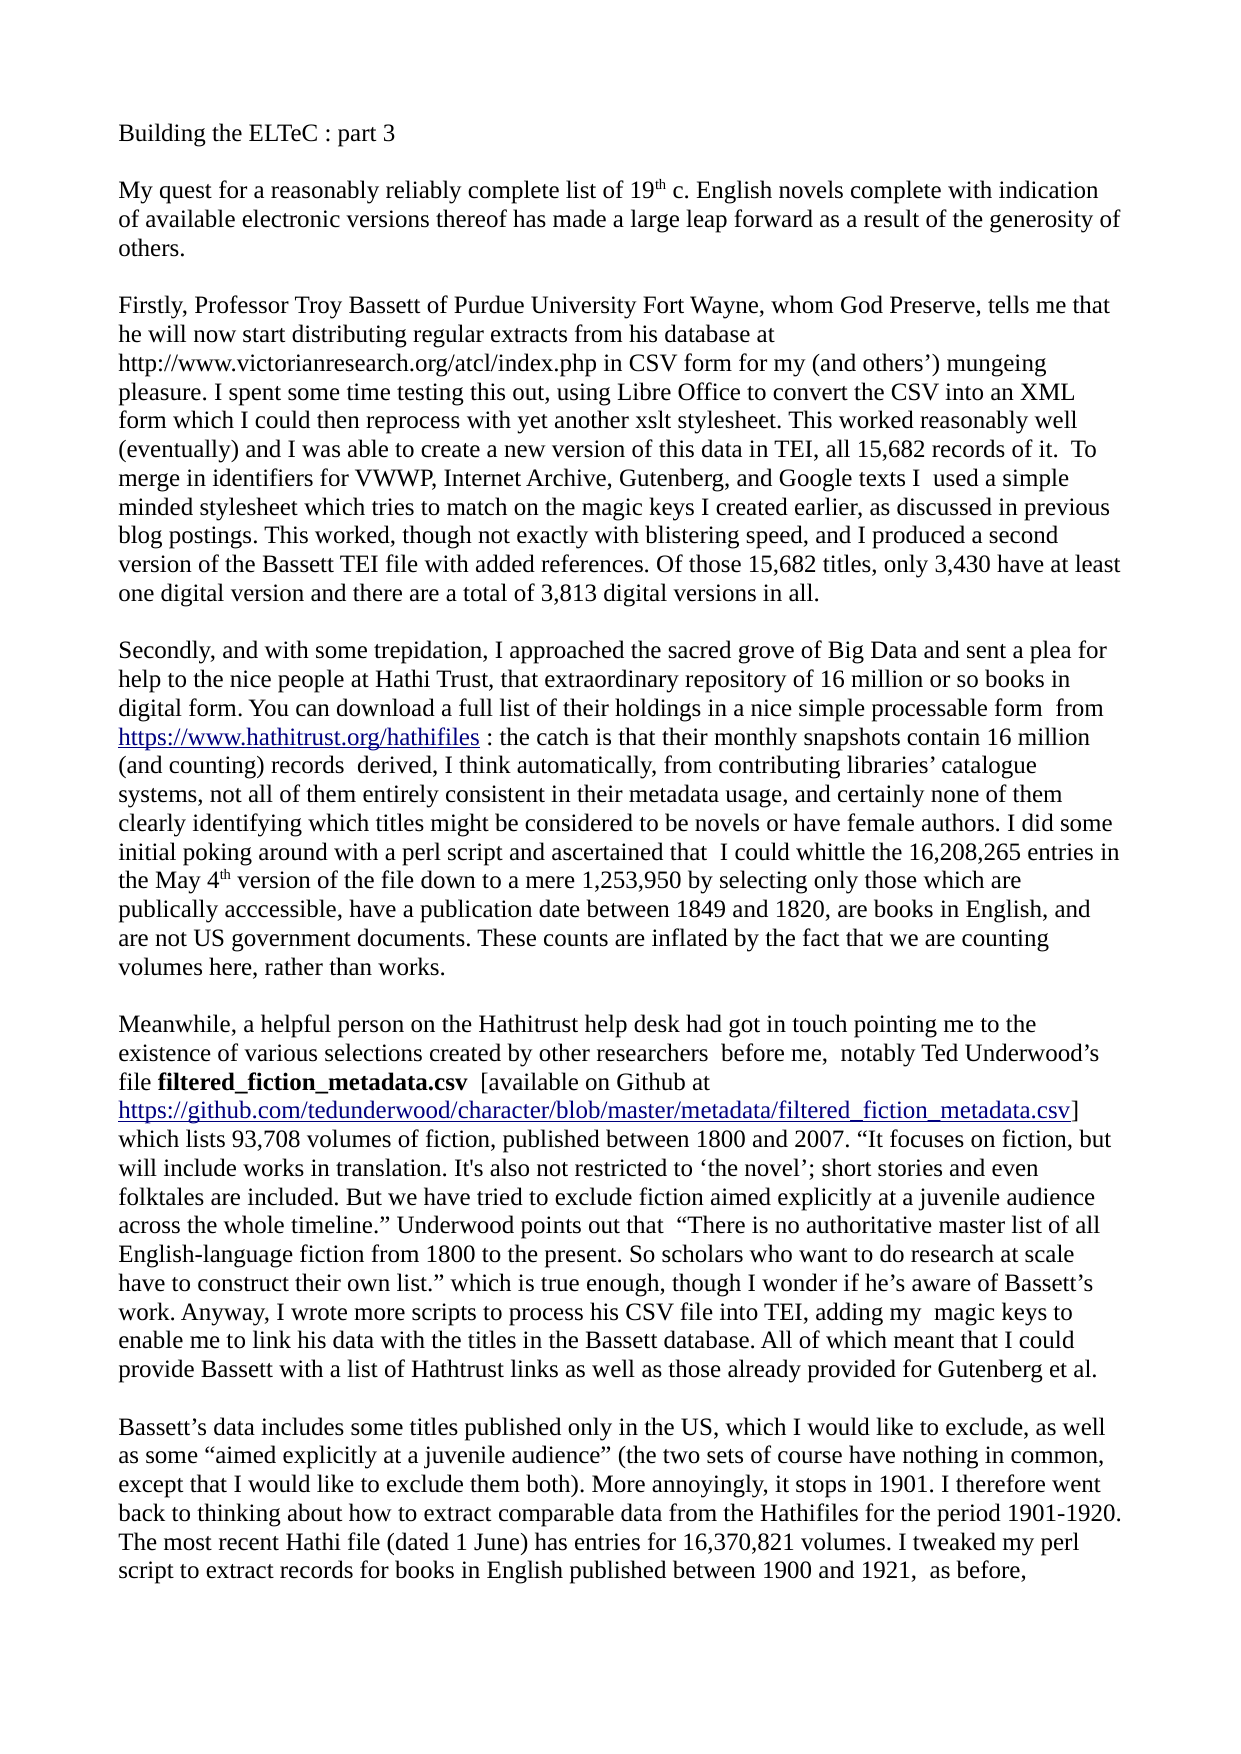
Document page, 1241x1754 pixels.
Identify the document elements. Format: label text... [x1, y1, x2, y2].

text Building the ELTeC : part 3 [118, 118, 1122, 147]
text Bassett’s data includes some titles published only in the US, which I would like to exclude, as well as some “aimed explicitly at a juvenile audience” (the two sets of course have nothing in common, except that I would like to exclude them both). More annoyingly, it stops in 1901. I therefore went back to thinking about how to extract comparable data from the Hathifiles for the period 1901-1920. The most recent Hathi file (dated 1 June) has entries for 16,370,821 volumes. I tweaked my perl script to extract records for books in English published between 1900 and 1921, as before, [118, 1412, 1122, 1584]
text Secondly, and with some trepidation, I approached the sacred grove of Big Data and sent a plea for help to the nice people at Hathi Trust, that extraordinary repository of 16 million or so books in digital form. You can download a full list of their holdings in a nice simple processable form from https://www.hathitrust.org/hathifiles : the catch is that their monthly snapshots contain 16 million (and counting) records derived, I think automatically, from contributing libraries’ catalogue systems, not all of them entirely consistent in their metadata usage, and certainly none of them clearly identifying which titles might be considered to be novels or have female authors. I did some initial poking around with a perl script and ascertained that I could whittle the 16,208,265 entries in the May 4th version of the file down to a mere 1,253,950 by selecting only those which are publically acccessible, have a publication date between 1849 and 1820, are books in English, and are not US government documents. These counts are inflated by the fact that we are counting volumes here, rather than works. [118, 636, 1122, 981]
text Firstly, Professor Troy Bassett of Purdue University Fort Wayne, whom God Preserve, tells me that he will now start distributing regular extracts from his database at http://www.victorianresearch.org/atcl/index.php in CSV form for my (and others’) mungeing pleasure. I spent some time testing this out, using Libre Office to convert the CSV into an XML form which I could then reprocess with yet another xslt stylesheet. This worked reasonably well (eventually) and I was able to create a new version of this data in TEI, all 15,682 records of it. To merge in identifiers for VWWP, Internet Archive, Gutenberg, and Google texts I used a simple minded stylesheet which tries to match on the magic keys I created earlier, as discussed in previous blog postings. This worked, though not exactly with blistering speed, and I produced a second version of the Bassett TEI file with added references. Of those 15,682 titles, only 3,430 have at least one digital version and there are a total of 3,813 digital versions in all. [118, 291, 1122, 607]
text My quest for a reasonably reliably complete list of 19th c. English novels complete with indication of available electronic versions thereof has made a large leap forward as a result of the generosity of others. [118, 176, 1122, 262]
text Meanwhile, a helpful person on the Hathitrust help desk had got in touch pointing me to the existence of various selections created by other researchers before me, notably Ted Underwood’s file filtered_fiction_metadata.csv [available on Github at https://github.com/tedunderwood/character/blob/master/metadata/filtered_fiction_metadata.csv] [118, 1009, 1122, 1124]
text which lists 93,708 volumes of fiction, published between 1800 and 2007. “It focuses on fiction, but will include works in translation. It's also not restricted to ‘the novel’; short stories and even folktales are included. But we have tried to exclude fiction aimed explicitly at a juvenile audience across the whole timeline.” Underwood points out that “There is no authoritative master list of all English-language fiction from 1800 to the present. So scholars who want to do research at scale have to construct their own list.” which is true enough, though I wonder if he’s aware of Bassett’s work. Anyway, I wrote more scripts to process his CSV file into TEI, adding my magic keys to enable me to link his data with the titles in the Bassett database. All of which meant that I could provide Bassett with a list of Hathtrust links as well as those already provided for Gutenberg et al. [118, 1124, 1122, 1383]
